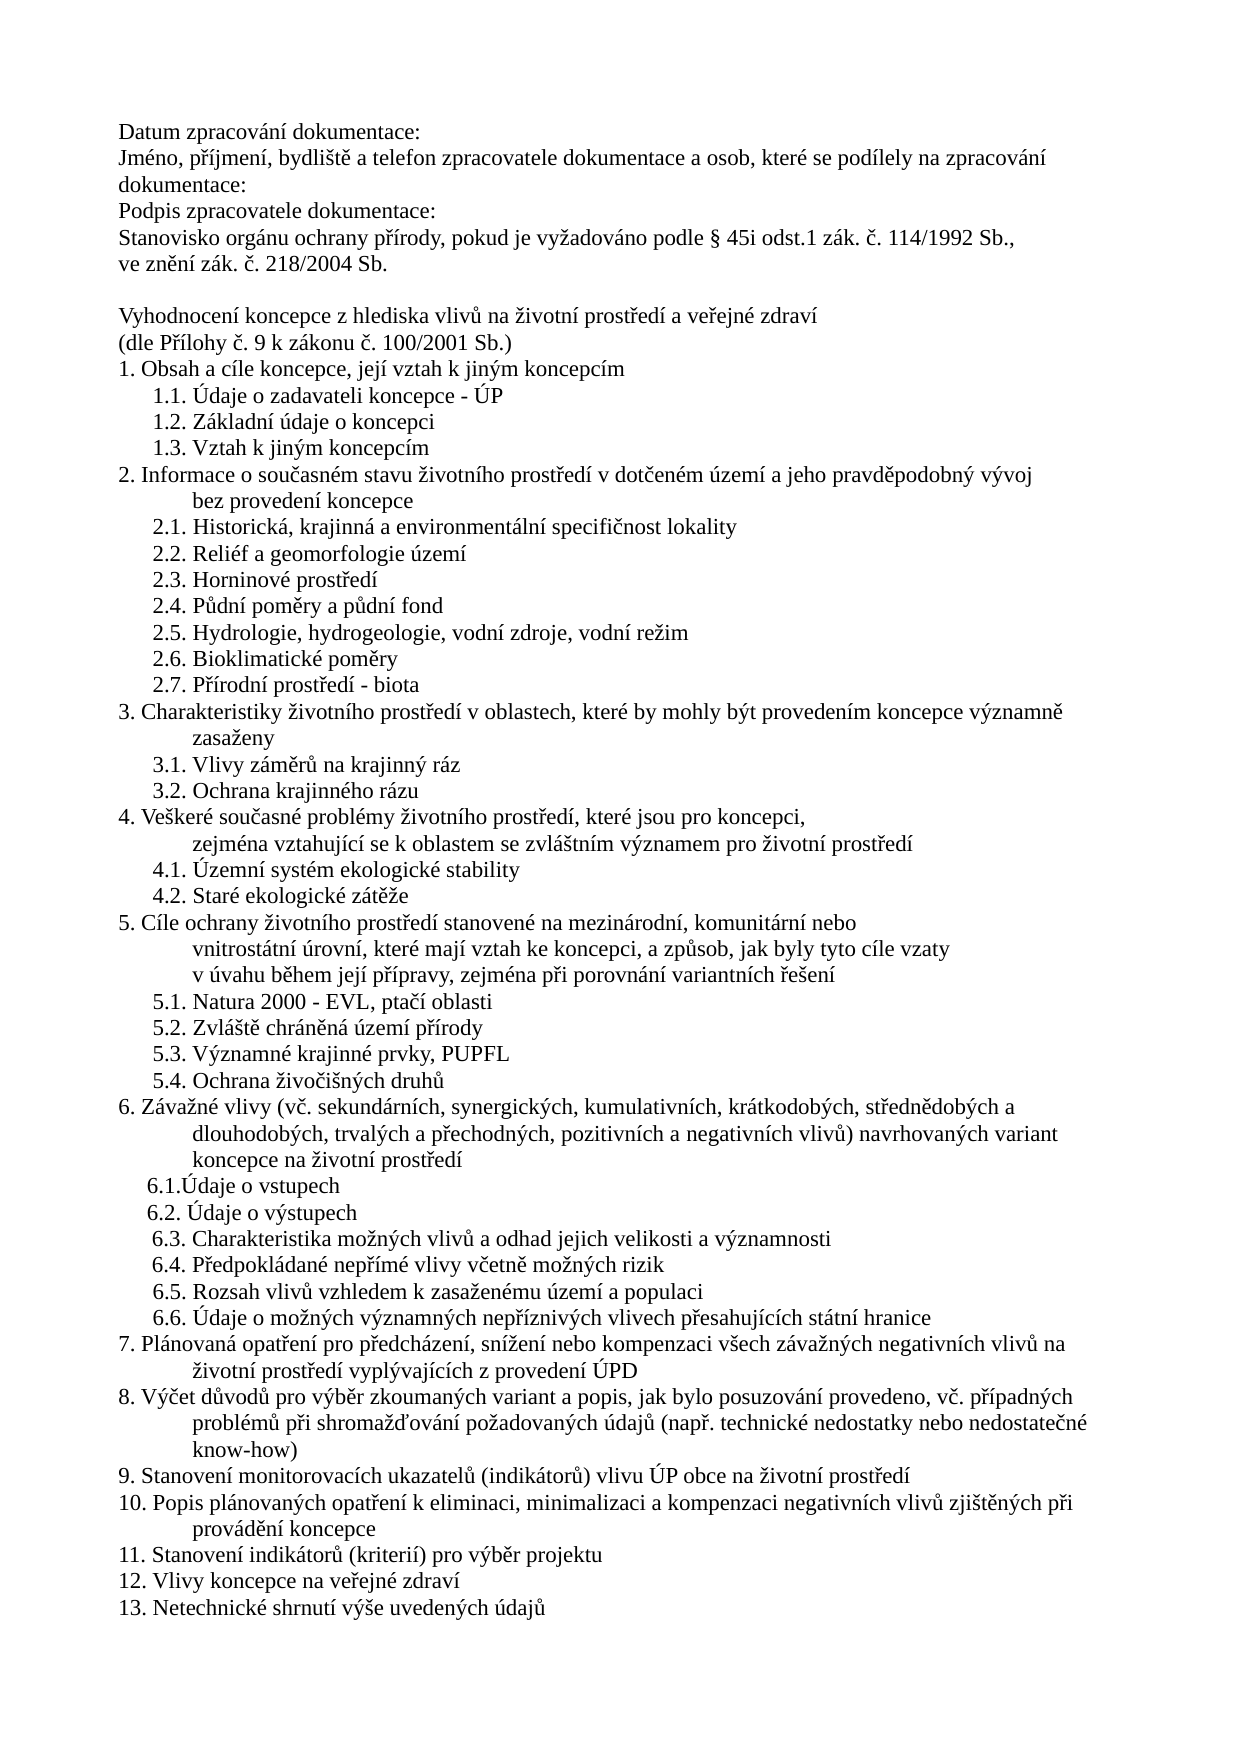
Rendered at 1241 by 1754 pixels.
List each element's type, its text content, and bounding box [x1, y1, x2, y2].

text vnitrostátní úrovní, které mají vztah ke koncepci, a způsob, jak byly tyto cíle vzaty [118, 935, 1122, 961]
text Datum zpracování dokumentace: [118, 118, 1122, 144]
text 11. Stanovení indikátorů (kriterií) pro výběr projektu [118, 1541, 1122, 1568]
text 2.6. Bioklimatické poměry [118, 645, 1122, 672]
text 3. Charakteristiky životního prostředí v oblastech, které by mohly být provedením koncepce významně zasaženy [118, 698, 1122, 751]
text 6.6. Údaje o možných významných nepříznivých vlivech přesahujících státní hranice [118, 1304, 1122, 1330]
text v úvahu během její přípravy, zejména při porovnání variantních řešení [118, 961, 1122, 988]
text 1. Obsah a cíle koncepce, její vztah k jiným koncepcím [118, 355, 1122, 382]
text 1.1. Údaje o zadavateli koncepce - ÚP [118, 382, 1122, 408]
text 9. Stanovení monitorovacích ukazatelů (indikátorů) vlivu ÚP obce na životní prostředí [118, 1462, 1122, 1488]
text 4.1. Územní systém ekologické stability [118, 856, 1122, 882]
text 12. Vlivy koncepce na veřejné zdraví [118, 1568, 1122, 1594]
text 4.2. Staré ekologické zátěže [118, 882, 1122, 909]
text 2.7. Přírodní prostředí - biota [118, 672, 1122, 698]
text 5.1. Natura 2000 - EVL, ptačí oblasti [118, 988, 1122, 1014]
text 3.1. Vlivy záměrů na krajinný ráz [118, 751, 1122, 777]
text 6.2. Údaje o výstupech [118, 1199, 1122, 1225]
text zejména vztahující se k oblastem se zvláštním významem pro životní prostředí [118, 830, 1122, 856]
text 1.3. Vztah k jiným koncepcím [118, 434, 1122, 461]
text Stanovisko orgánu ochrany přírody, pokud je vyžadováno podle § 45i odst.1 zák. č. 114/1992 Sb., ve znění zák. č. 218/2004 Sb. [118, 223, 1122, 276]
text 5.4. Ochrana živočišných druhů [118, 1067, 1122, 1093]
text 5. Cíle ochrany životního prostředí stanovené na mezinárodní, komunitární nebo [118, 909, 1122, 935]
text 7. Plánovaná opatření pro předcházení, snížení nebo kompenzaci všech závažných negativních vlivů na životní prostředí vyplývajících z provedení ÚPD [118, 1330, 1122, 1383]
text 2.2. Reliéf a geomorfologie území [118, 540, 1122, 566]
text 3.2. Ochrana krajinného rázu [118, 777, 1122, 803]
text 6. Závažné vlivy (vč. sekundárních, synergických, kumulativních, krátkodobých, střednědobých a dlouhodobých, trvalých a přechodných, pozitivních a negativních vlivů) navrhovaných variant koncepce na životní prostředí [118, 1093, 1122, 1172]
text 1.2. Základní údaje o koncepci [118, 408, 1122, 434]
text 6.3. Charakteristika možných vlivů a odhad jejich velikosti a významnosti [146, 1225, 1122, 1251]
text 6.4. Předpokládané nepřímé vlivy včetně možných rizik [146, 1251, 1122, 1278]
text 2.4. Půdní poměry a půdní fond [118, 592, 1122, 619]
text (dle Přílohy č. 9 k zákonu č. 100/2001 Sb.) [118, 329, 1122, 355]
text 13. Netechnické shrnutí výše uvedených údajů [118, 1594, 1122, 1620]
text Podpis zpracovatele dokumentace: [118, 197, 1122, 223]
text 2.1. Historická, krajinná a environmentální specifičnost lokality [118, 513, 1122, 540]
text 10. Popis plánovaných opatření k eliminaci, minimalizaci a kompenzaci negativních vlivů zjištěných při provádění koncepce [118, 1488, 1122, 1541]
text Jméno, příjmení, bydliště a telefon zpracovatele dokumentace a osob, které se podílely na zpracování dokumentace: [118, 144, 1122, 197]
text 2. Informace o současném stavu životního prostředí v dotčeném území a jeho pravděpodobný vývoj bez provedení koncepce [118, 461, 1122, 513]
text 4. Veškeré současné problémy životního prostředí, které jsou pro koncepci, [118, 803, 1122, 830]
text 2.5. Hydrologie, hydrogeologie, vodní zdroje, vodní režim [118, 619, 1122, 645]
text 5.3. Významné krajinné prvky, PUPFL [118, 1041, 1122, 1067]
text 6.1.Údaje o vstupech [118, 1172, 1122, 1199]
text Vyhodnocení koncepce z hlediska vlivů na životní prostředí a veřejné zdraví [118, 303, 1122, 329]
text 2.3. Horninové prostředí [118, 566, 1122, 592]
text 8. Výčet důvodů pro výběr zkoumaných variant a popis, jak bylo posuzování provedeno, vč. případných problémů při shromažďování požadovaných údajů (např. technické nedostatky nebo nedostatečné know-how) [118, 1383, 1122, 1462]
text 6.5. Rozsah vlivů vzhledem k zasaženému území a populaci [118, 1278, 1122, 1304]
text 5.2. Zvláště chráněná území přírody [118, 1014, 1122, 1041]
